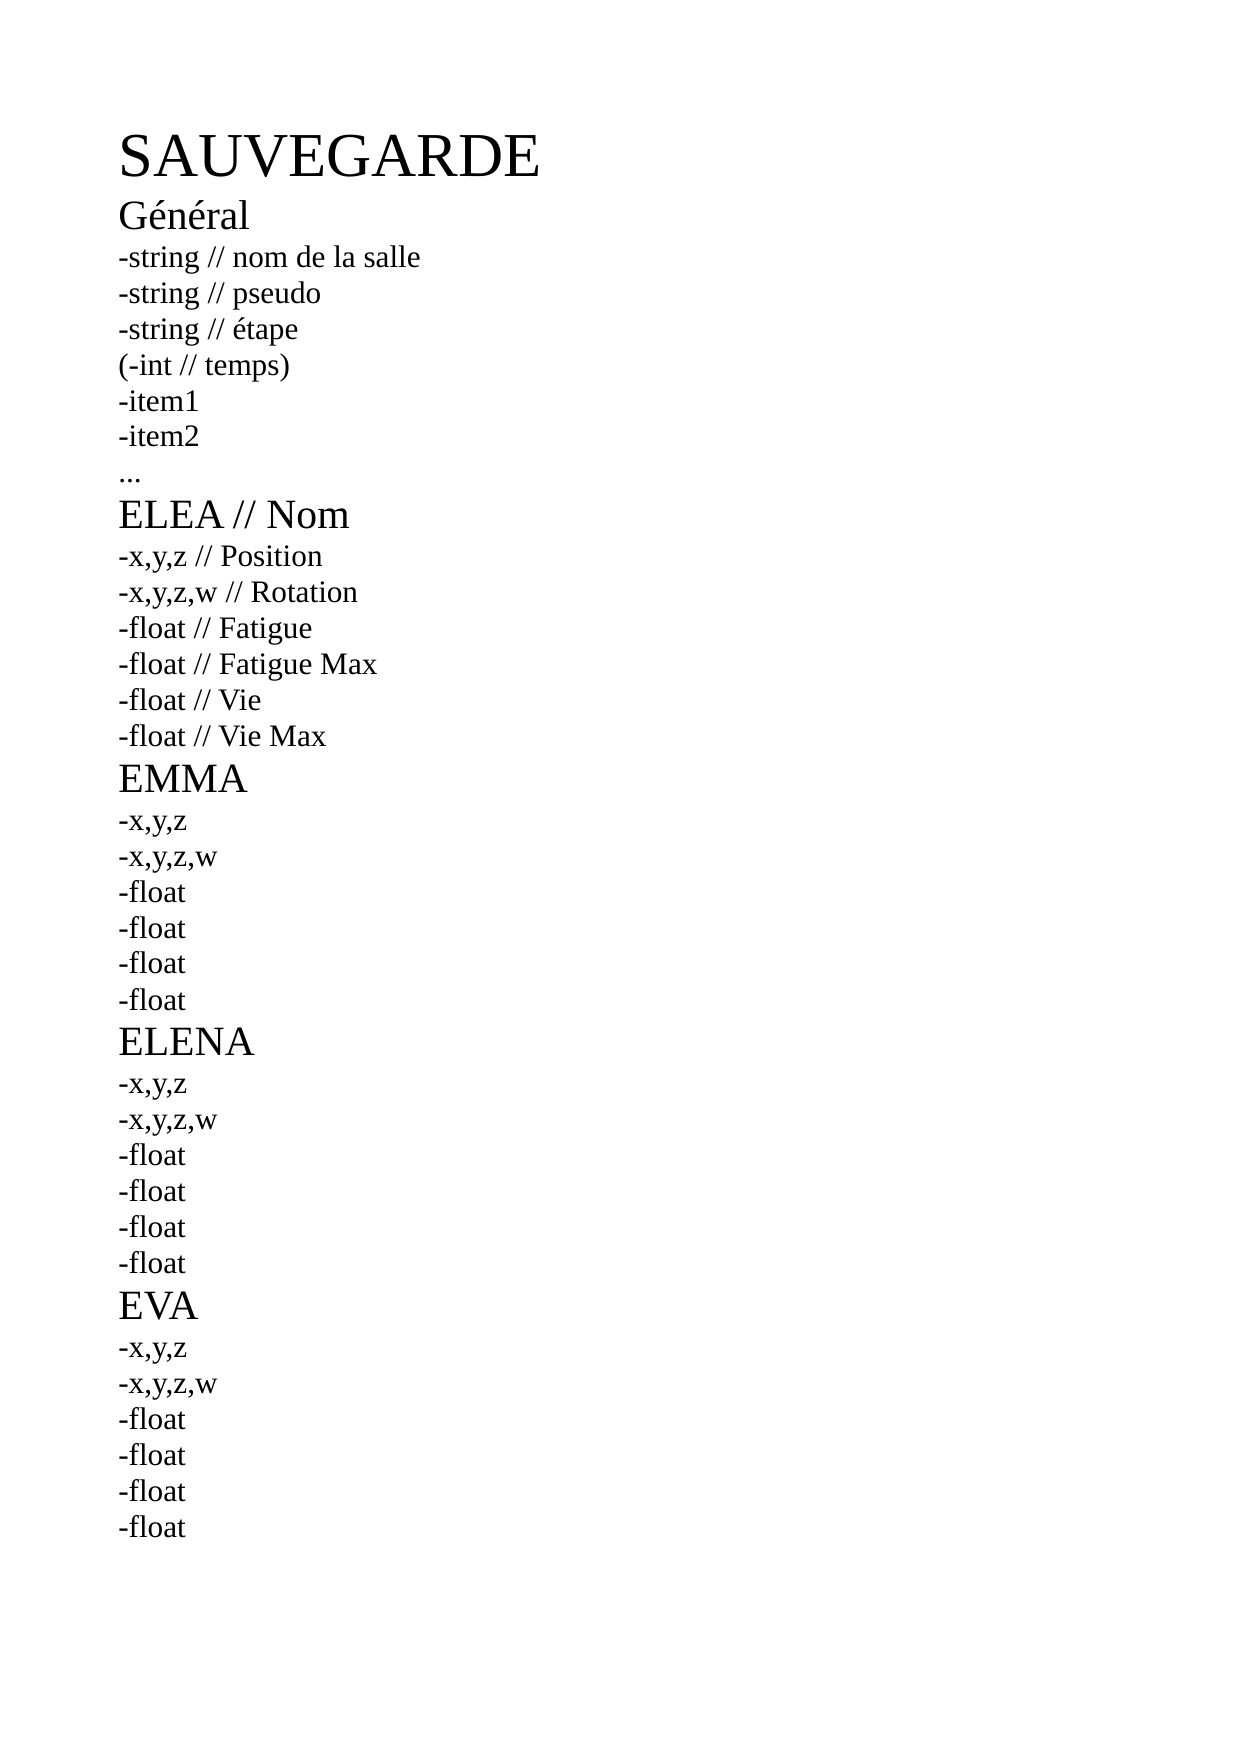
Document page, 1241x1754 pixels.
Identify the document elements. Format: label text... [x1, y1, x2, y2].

text SAUVEGARDE [118, 118, 1122, 190]
text -float [118, 1208, 1122, 1244]
text EMMA [118, 753, 1122, 801]
text -x,y,z [118, 801, 1122, 837]
text -float [118, 945, 1122, 981]
text -float [118, 981, 1122, 1017]
text -x,y,z,w [118, 1364, 1122, 1400]
text -string // étape [118, 310, 1122, 346]
text -float [118, 909, 1122, 945]
text -float // Vie [118, 681, 1122, 717]
text -float [118, 1400, 1122, 1436]
text -x,y,z,w // Rotation [118, 573, 1122, 609]
text -x,y,z [118, 1064, 1122, 1101]
text -float // Fatigue Max [118, 645, 1122, 681]
text Général [118, 190, 1122, 238]
text -float [118, 1172, 1122, 1208]
text -float [118, 1508, 1122, 1544]
text -float [118, 1472, 1122, 1508]
text -item2 [118, 418, 1122, 454]
text EVA [118, 1280, 1122, 1328]
text ... [118, 454, 1122, 489]
text -x,y,z [118, 1328, 1122, 1364]
text -x,y,z // Position [118, 537, 1122, 573]
text -float // Vie Max [118, 717, 1122, 753]
text ELENA [118, 1017, 1122, 1064]
text -x,y,z,w [118, 837, 1122, 873]
text -float [118, 1436, 1122, 1472]
text -float // Fatigue [118, 609, 1122, 645]
text -x,y,z,w [118, 1101, 1122, 1136]
text -float [118, 1244, 1122, 1280]
text (-int // temps) [118, 346, 1122, 382]
text -float [118, 873, 1122, 909]
text -float [118, 1136, 1122, 1172]
text ELEA // Nom [118, 489, 1122, 537]
text -item1 [118, 382, 1122, 418]
text -string // pseudo [118, 274, 1122, 310]
text -string // nom de la salle [118, 238, 1122, 274]
